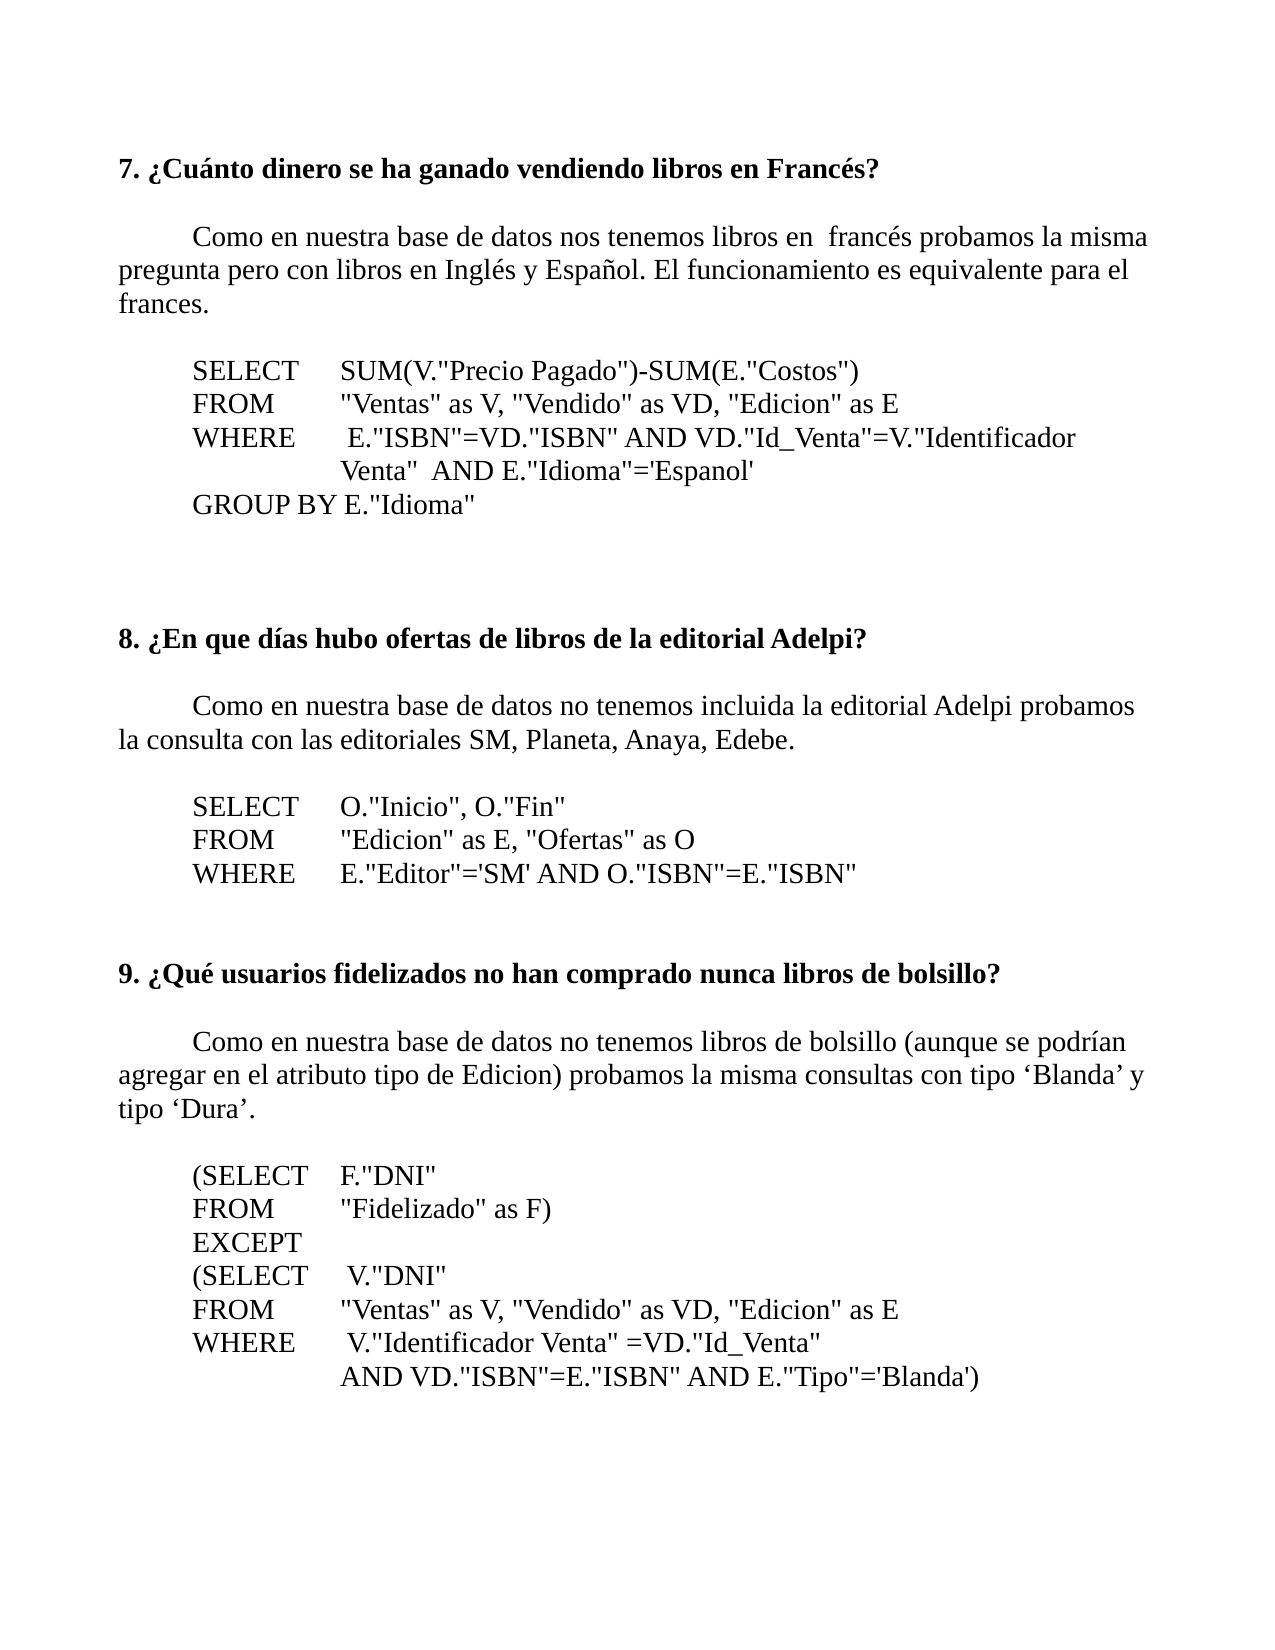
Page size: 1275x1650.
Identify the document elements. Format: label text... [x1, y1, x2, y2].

text AND VD."ISBN"=E."ISBN" AND E."Tipo"='Blanda') [118, 1359, 1157, 1393]
text FROM "Fidelizado" as F) [118, 1191, 1157, 1225]
text EXCEPT [118, 1225, 1157, 1258]
text GROUP BY E."Idioma" [118, 487, 1157, 521]
text SELECT O."Inicio", O."Fin" [118, 789, 1157, 822]
text 9. ¿Qué usuarios fidelizados no han comprado nunca libros de bolsillo? [118, 957, 1157, 990]
text (SELECT F."DNI" [118, 1158, 1157, 1191]
text FROM "Ventas" as V, "Vendido" as VD, "Edicion" as E [118, 386, 1157, 420]
text 8. ¿En que días hubo ofertas de libros de la editorial Adelpi? [118, 621, 1157, 655]
text Como en nuestra base de datos no tenemos incluida la editorial Adelpi probamos la consulta con las editoriales SM, Planeta, Anaya, Edebe. [118, 688, 1157, 755]
text Como en nuestra base de datos nos tenemos libros en francés probamos la misma pregunta pero con libros en Inglés y Español. El funcionamiento es equivalente para el frances. [118, 219, 1157, 319]
text WHERE E."ISBN"=VD."ISBN" AND VD."Id_Venta"=V."Identificador Venta" AND E."Idioma"='Espanol' [118, 420, 1157, 487]
text FROM "Edicion" as E, "Ofertas" as O [118, 822, 1157, 856]
text FROM "Ventas" as V, "Vendido" as VD, "Edicion" as E [118, 1292, 1157, 1326]
text WHERE E."Editor"='SM' AND O."ISBN"=E."ISBN" [118, 856, 1157, 889]
text 7. ¿Cuánto dinero se ha ganado vendiendo libros en Francés? [118, 152, 1157, 185]
text Como en nuestra base de datos no tenemos libros de bolsillo (aunque se podrían agregar en el atributo tipo de Edicion) probamos la misma consultas con tipo ‘Blanda’ y tipo ‘Dura’. [118, 1024, 1157, 1124]
text WHERE V."Identificador Venta" =VD."Id_Venta" [118, 1326, 1157, 1359]
text SELECT SUM(V."Precio Pagado")-SUM(E."Costos") [118, 353, 1157, 386]
text (SELECT V."DNI" [118, 1258, 1157, 1292]
